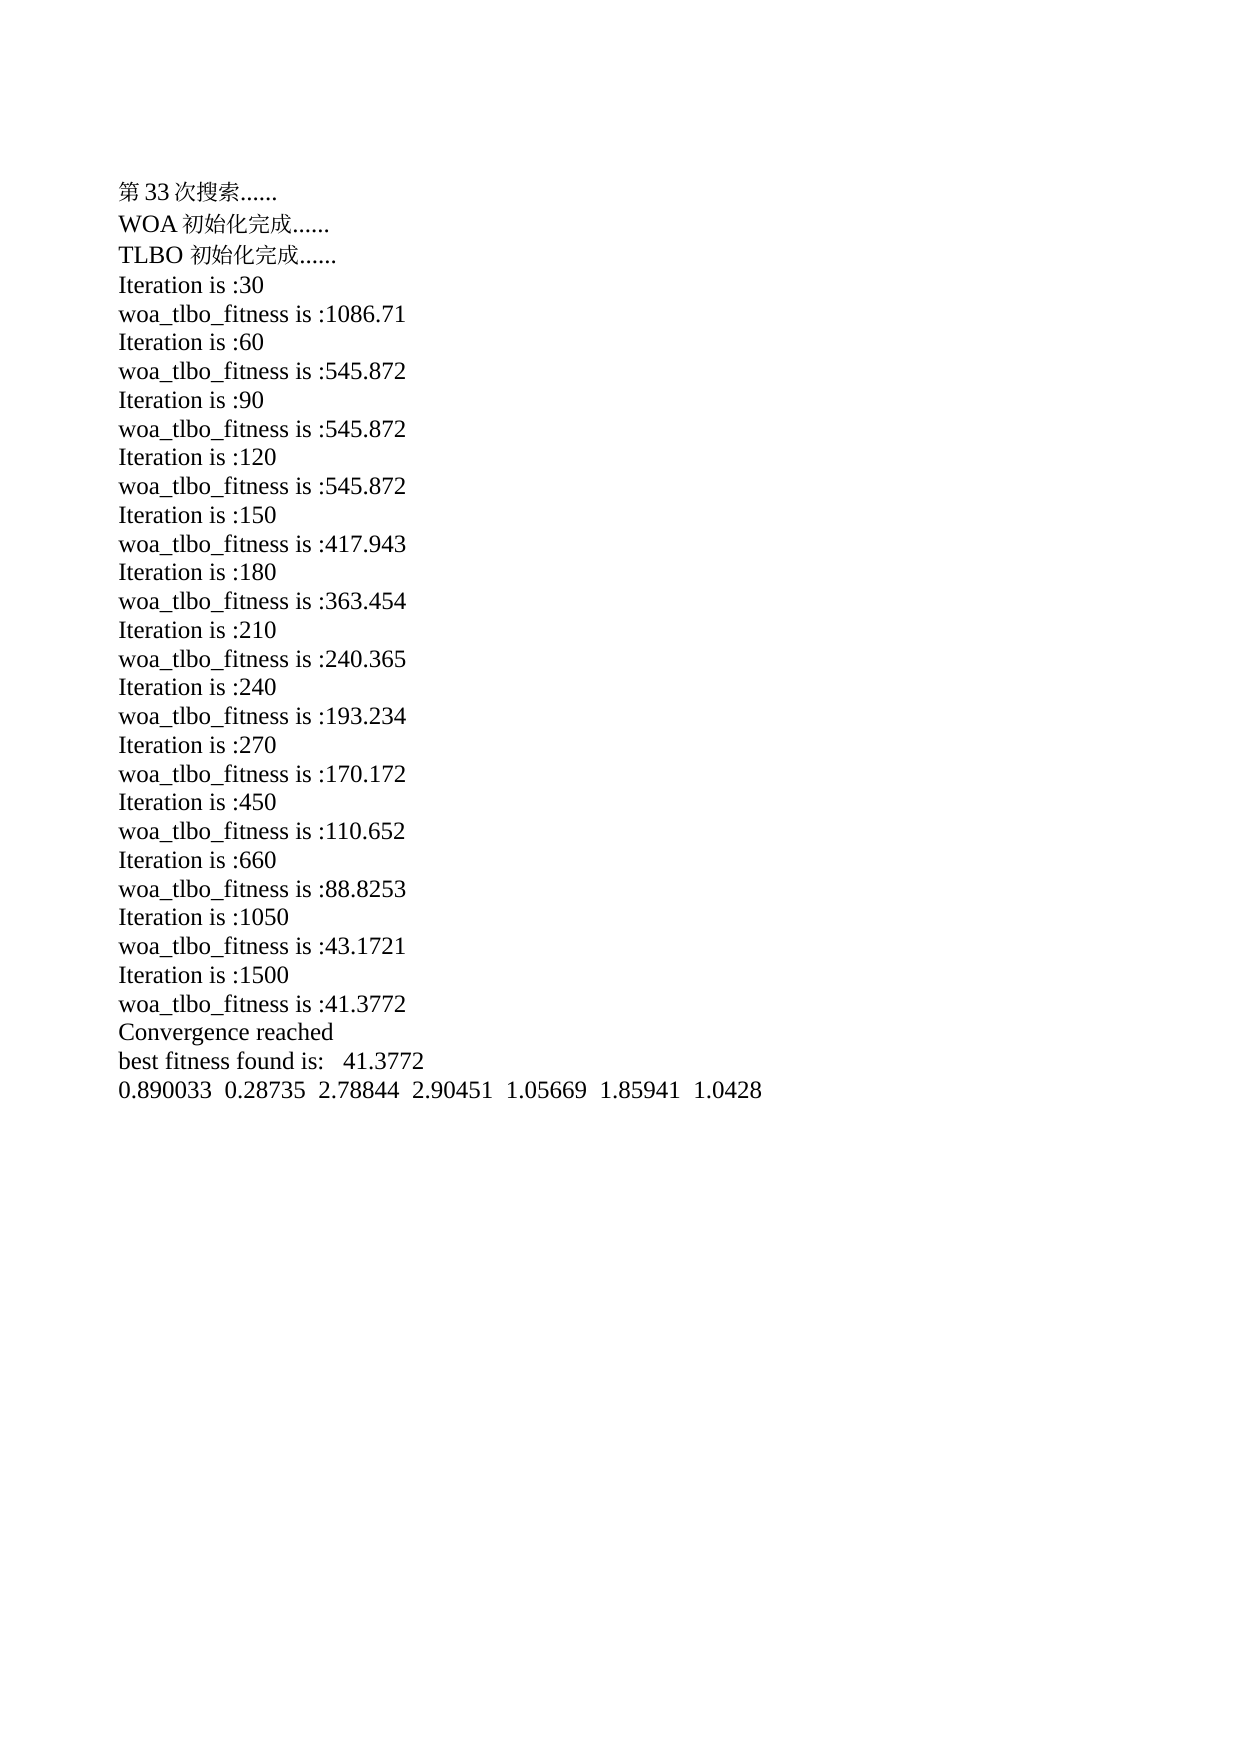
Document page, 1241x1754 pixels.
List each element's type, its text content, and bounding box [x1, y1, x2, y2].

text Iteration is :210 [118, 615, 1122, 644]
text woa_tlbo_fitness is :417.943 [118, 529, 1122, 557]
text Iteration is :1050 [118, 902, 1122, 931]
text 第33次搜索...... [118, 176, 1122, 207]
text woa_tlbo_fitness is :193.234 [118, 701, 1122, 730]
text Iteration is :30 [118, 270, 1122, 299]
text woa_tlbo_fitness is :545.872 [118, 471, 1122, 500]
text Iteration is :90 [118, 385, 1122, 414]
text Iteration is :240 [118, 672, 1122, 701]
text Iteration is :180 [118, 557, 1122, 586]
text woa_tlbo_fitness is :363.454 [118, 586, 1122, 615]
text woa_tlbo_fitness is :1086.71 [118, 299, 1122, 327]
text woa_tlbo_fitness is :41.3772 [118, 989, 1122, 1017]
text Iteration is :660 [118, 845, 1122, 874]
text WOA 初始化完成...... [118, 207, 1122, 238]
text woa_tlbo_fitness is :170.172 [118, 759, 1122, 787]
text Iteration is :60 [118, 327, 1122, 356]
text woa_tlbo_fitness is :545.872 [118, 414, 1122, 442]
text Iteration is :1500 [118, 960, 1122, 989]
text TLBO 初始化完成...... [118, 238, 1122, 270]
text Convergence reached [118, 1017, 1122, 1046]
text Iteration is :120 [118, 442, 1122, 471]
text Iteration is :270 [118, 730, 1122, 759]
text 0.890033 0.28735 2.78844 2.90451 1.05669 1.85941 1.0428 [118, 1075, 1122, 1104]
text woa_tlbo_fitness is :88.8253 [118, 874, 1122, 902]
text best fitness found is: 41.3772 [118, 1046, 1122, 1075]
text woa_tlbo_fitness is :545.872 [118, 356, 1122, 385]
text woa_tlbo_fitness is :43.1721 [118, 931, 1122, 960]
text woa_tlbo_fitness is :240.365 [118, 644, 1122, 672]
text Iteration is :450 [118, 787, 1122, 816]
text Iteration is :150 [118, 500, 1122, 529]
text woa_tlbo_fitness is :110.652 [118, 816, 1122, 845]
